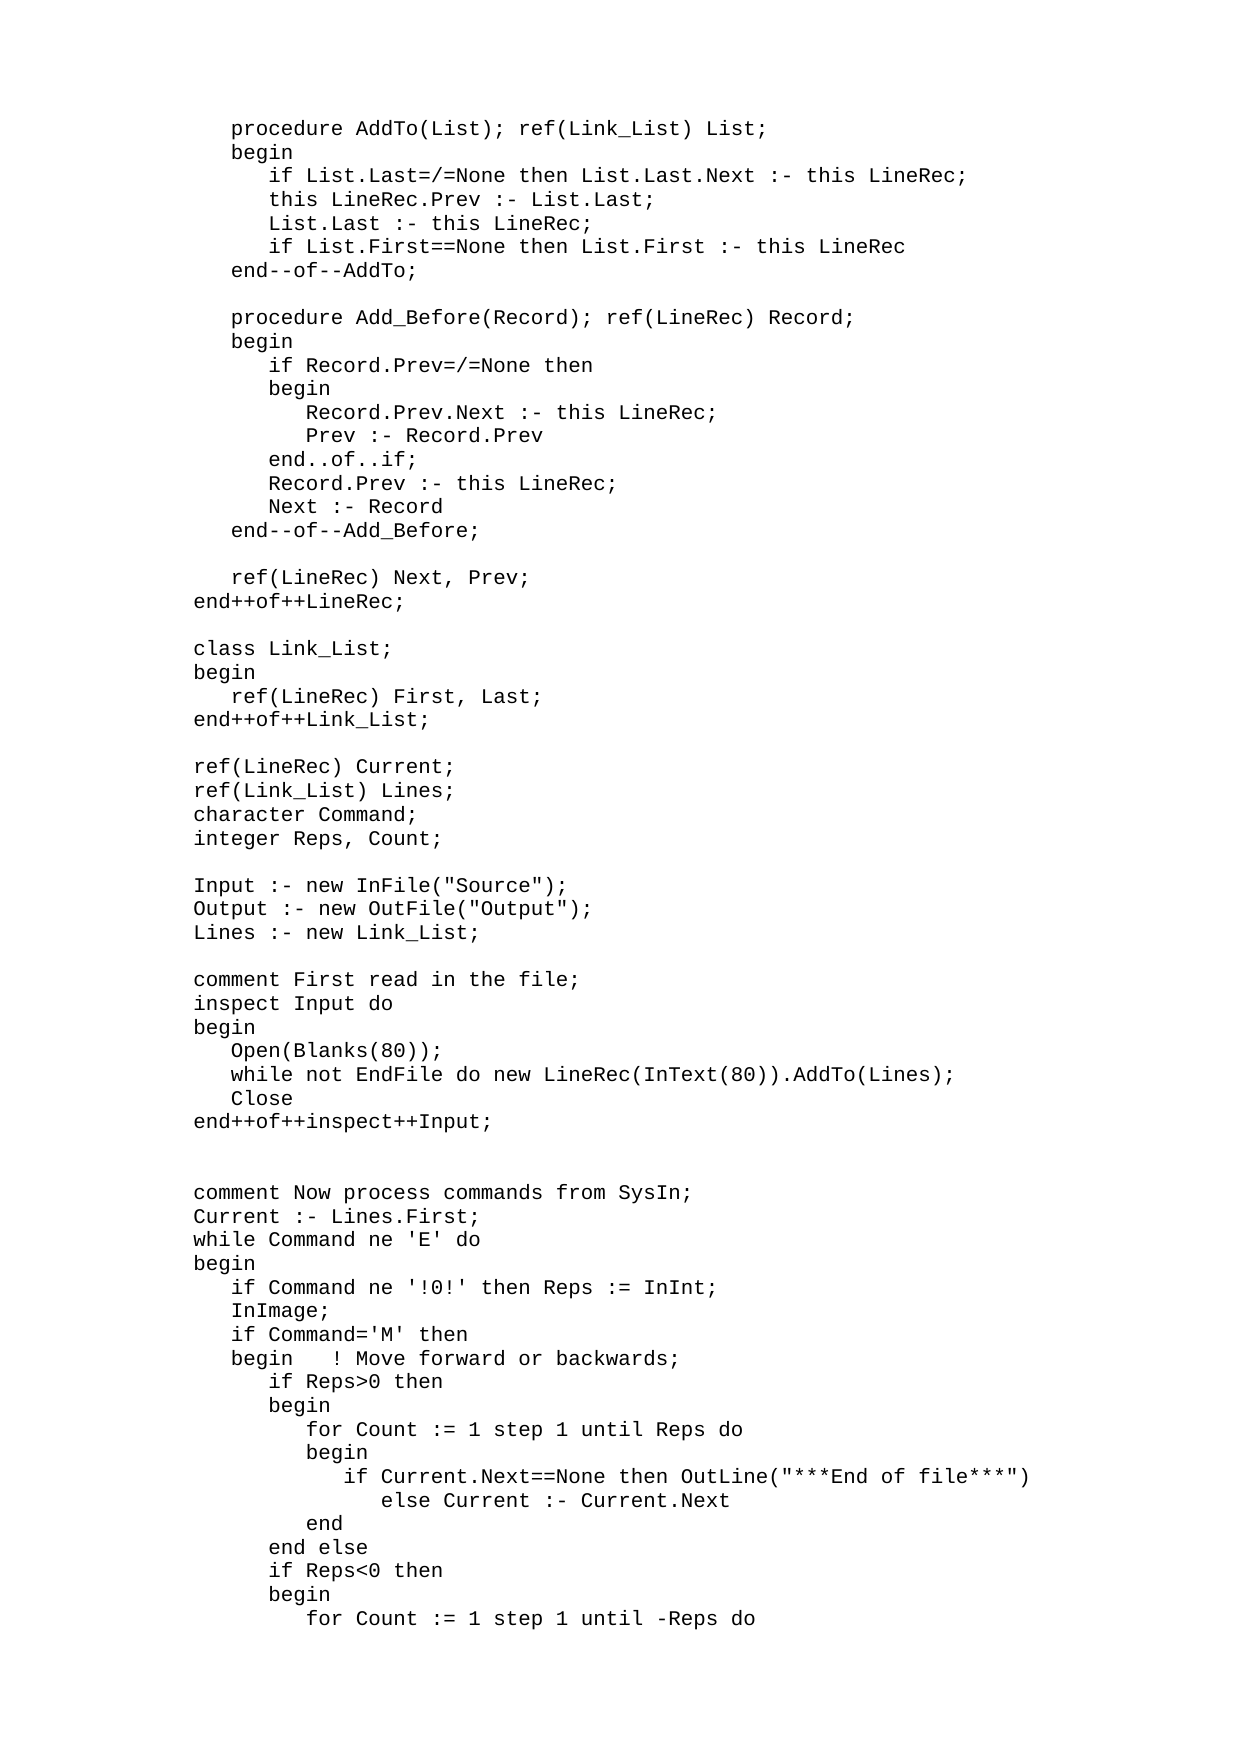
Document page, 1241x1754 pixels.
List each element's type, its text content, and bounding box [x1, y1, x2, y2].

text class Link_List; [118, 638, 1122, 662]
text if Reps<0 then [118, 1561, 1122, 1584]
text end++of++inspect++Input; [118, 1111, 1122, 1135]
text end else [118, 1537, 1122, 1561]
text else Current :- Current.Next [118, 1489, 1122, 1513]
text this LineRec.Prev :- List.Last; [118, 189, 1122, 213]
text Lines :- new Link_List; [118, 922, 1122, 946]
text begin [118, 1017, 1122, 1040]
text ref(LineRec) Next, Prev; [118, 567, 1122, 591]
text end++of++LineRec; [118, 591, 1122, 615]
text begin [118, 662, 1122, 686]
text begin [118, 142, 1122, 165]
text begin [118, 331, 1122, 354]
text begin [118, 1395, 1122, 1419]
text begin [118, 1253, 1122, 1277]
text end..of..if; [118, 449, 1122, 473]
text procedure AddTo(List); ref(Link_List) List; [118, 118, 1122, 142]
text end--of--AddTo; [118, 260, 1122, 284]
text comment First read in the file; [118, 969, 1122, 993]
text Record.Prev :- this LineRec; [118, 473, 1122, 496]
text Current :- Lines.First; [118, 1206, 1122, 1229]
text Next :- Record [118, 496, 1122, 520]
text for Count := 1 step 1 until -Reps do [118, 1608, 1122, 1631]
text comment Now process commands from SysIn; [118, 1182, 1122, 1206]
text if Command ne '!0!' then Reps := InInt; [118, 1277, 1122, 1300]
text inspect Input do [118, 993, 1122, 1017]
text begin [118, 1584, 1122, 1608]
text integer Reps, Count; [118, 827, 1122, 851]
text end++of++Link_List; [118, 709, 1122, 733]
text if Record.Prev=/=None then [118, 354, 1122, 378]
text List.Last :- this LineRec; [118, 213, 1122, 236]
text character Command; [118, 804, 1122, 827]
text if List.First==None then List.First :- this LineRec [118, 236, 1122, 260]
text end [118, 1513, 1122, 1537]
text InImage; [118, 1300, 1122, 1324]
text ref(LineRec) First, Last; [118, 686, 1122, 709]
text procedure Add_Before(Record); ref(LineRec) Record; [118, 307, 1122, 331]
text ref(Link_List) Lines; [118, 780, 1122, 804]
text Input :- new InFile("Source"); [118, 875, 1122, 898]
text if Current.Next==None then OutLine("***End of file***") [118, 1466, 1122, 1489]
text Prev :- Record.Prev [118, 426, 1122, 449]
text Record.Prev.Next :- this LineRec; [118, 402, 1122, 426]
text if Command='M' then [118, 1324, 1122, 1348]
text ref(LineRec) Current; [118, 757, 1122, 780]
text for Count := 1 step 1 until Reps do [118, 1419, 1122, 1442]
text begin [118, 1442, 1122, 1466]
text while not EndFile do new LineRec(InText(80)).AddTo(Lines); [118, 1064, 1122, 1088]
text begin [118, 378, 1122, 402]
text if Reps>0 then [118, 1371, 1122, 1395]
text begin ! Move forward or backwards; [118, 1348, 1122, 1371]
text if List.Last=/=None then List.Last.Next :- this LineRec; [118, 165, 1122, 189]
text Open(Blanks(80)); [118, 1040, 1122, 1064]
text Close [118, 1088, 1122, 1111]
text end--of--Add_Before; [118, 520, 1122, 544]
text while Command ne 'E' do [118, 1229, 1122, 1253]
text Output :- new OutFile("Output"); [118, 898, 1122, 922]
